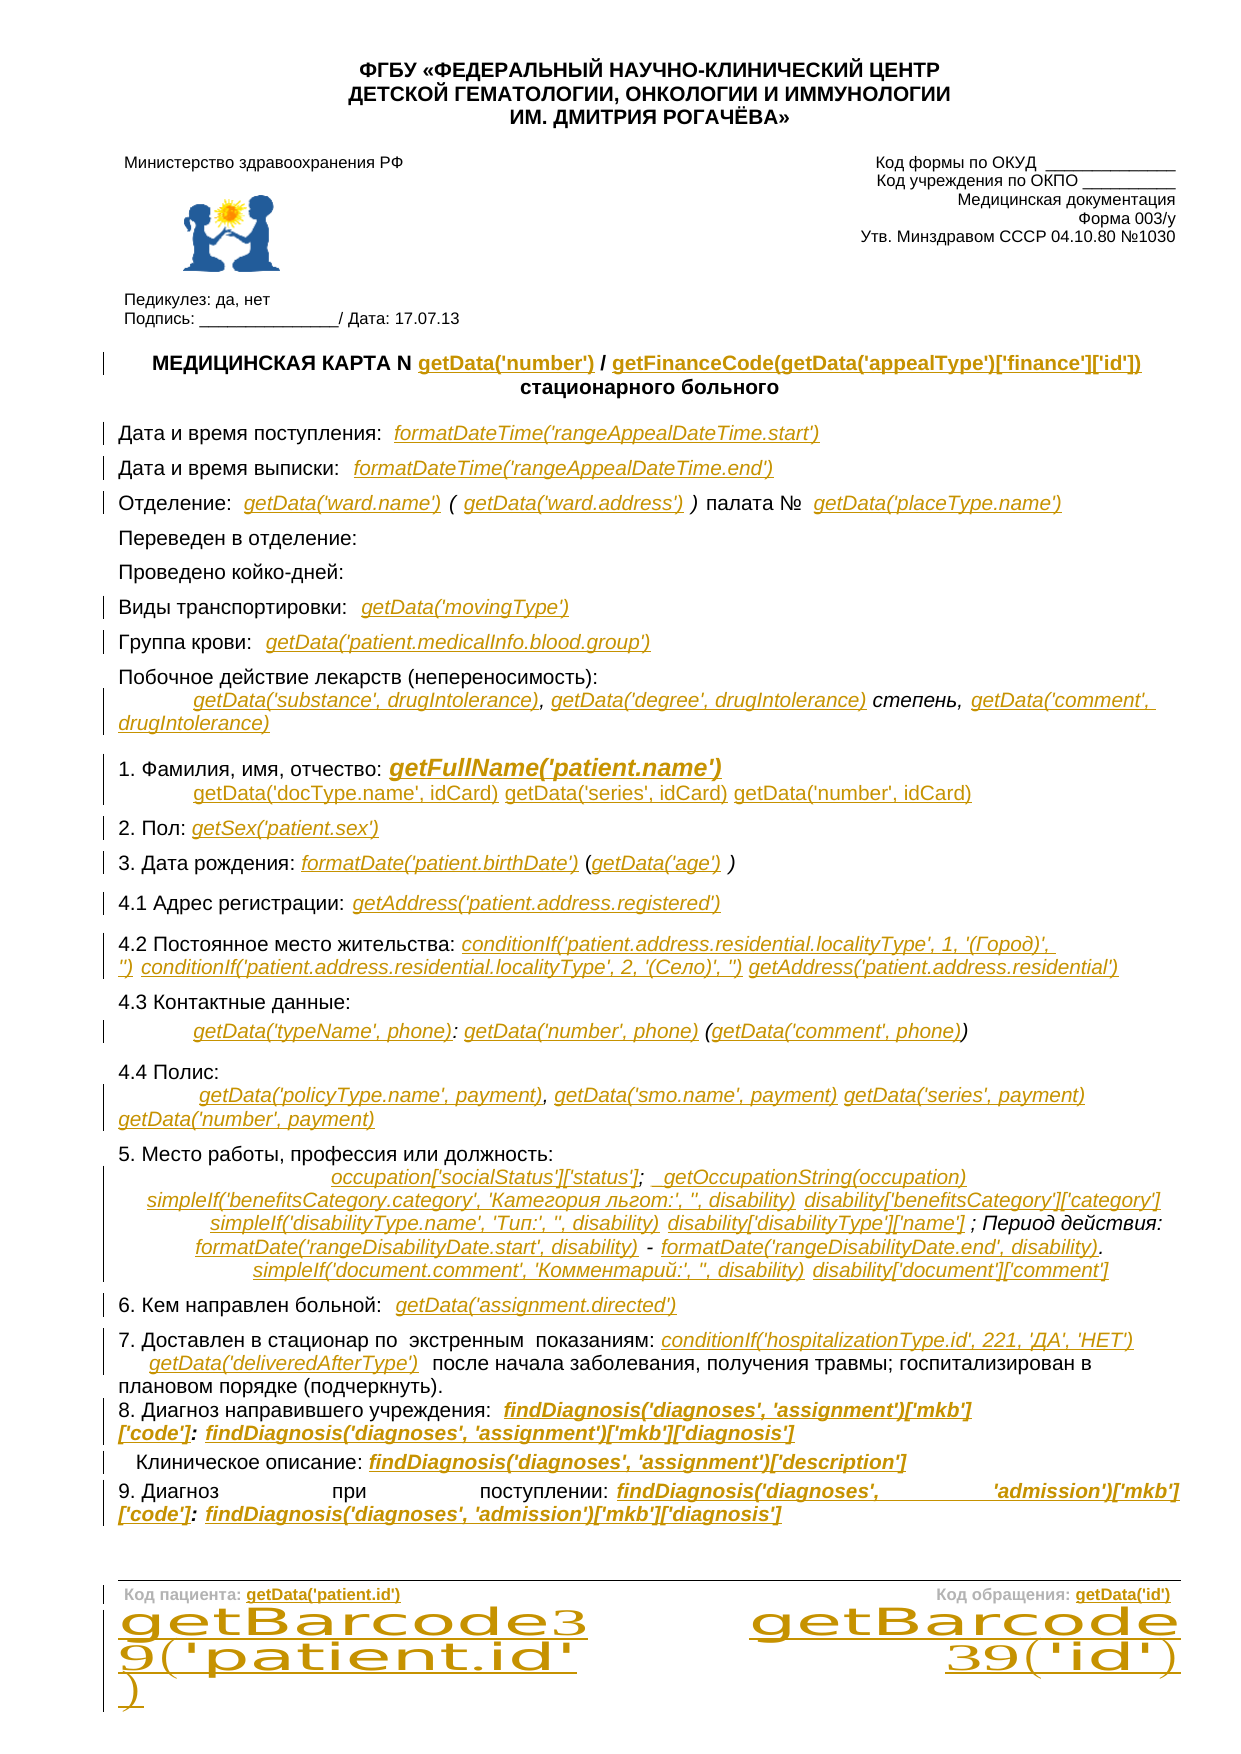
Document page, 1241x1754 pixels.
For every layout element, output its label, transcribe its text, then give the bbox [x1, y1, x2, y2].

table_cell [650, 285, 1181, 333]
text Отделение: getData('ward.name') ( getData('ward.address') ) палата № getData('placeType.name') [118, 491, 1181, 514]
text 3. Дата рождения: formatDate('patient.birthDate') (getData('age') ) [118, 851, 1181, 874]
text getData('substance', drugIntolerance), getData('degree', drugIntolerance) степень, getData('comment', drugIntolerance) [118, 688, 1181, 735]
table_cell Педикулез: да, нет Подпись: _______________/ Дата: 17.07.13 [118, 285, 649, 333]
text Побочное действие лекарств (непереносимость): [118, 665, 1181, 688]
text Виды транспортировки: getData('movingType') [118, 596, 1181, 619]
text 4.4 Полис: [118, 1061, 1181, 1084]
text ДЕТСКОЙ ГЕМАТОЛОГИИ, ОНКОЛОГИИ И ИММУНОЛОГИИ ИМ. ДМИТРИЯ РОГАЧЁВА» [118, 82, 1181, 129]
text ФГБУ «ФЕДЕРАЛЬНЫЙ НАУЧНО-КЛИНИЧЕСКИЙ ЦЕНТР [118, 59, 1181, 82]
text occupation['socialStatus']['status']; _getOccupationString(occupation) [118, 1166, 1181, 1189]
table_header Код формы по ОКУД ______________ Код учреждения по ОКПО __________ Медицинская документация Форма 003/у Утв. Минздравом СССР 04.10.80 №1030 [650, 148, 1181, 284]
list 8. Диагноз направившего учреждения: findDiagnosis('diagnoses', 'assignment')['mkb']['code']: findDiagnosis('diagnoses', 'assignment')['mkb']['diagnosis'] [118, 1398, 1181, 1444]
text 6. Кем направлен больной: getData('assignment.directed') [118, 1293, 1181, 1317]
text стационарного больного [118, 375, 1181, 398]
text 4.2 Постоянное место жительства: conditionIf('patient.address.residential.localityType', 1, '(Город)', '') conditionIf('patient.address.residential.localityType', 2, '(Село)', '') getAddress('patient.address.residential') [118, 933, 1181, 979]
text Переведен в отделение: [118, 526, 1181, 549]
text simpleIf('benefitsCategory.category', 'Категория льгот:', '', disability) disability['benefitsCategory']['category'] simpleIf('disabilityType.name', 'Тип:', '', disability) disability['disabilityType']['name'] ; Период действия: formatDate('rangeDisabilityDate.start', disability) - formatDate('rangeDisabilityDate.end', disability). simpleIf('document.comment', 'Комментарий:', '', disability) disability['document']['comment'] [118, 1189, 1181, 1282]
picture [177, 191, 288, 279]
text Дата и время выписки: formatDateTime('rangeAppealDateTime.end') [118, 456, 1181, 480]
text МЕДИЦИНСКАЯ КАРТА N getData('number') / getFinanceCode(getData('appealType')['finance']['id']) [118, 352, 1181, 375]
text getData('policyType.name', payment), getData('smo.name', payment) getData('series', payment) getData('number', payment) [118, 1084, 1181, 1131]
list 9. Диагноз при поступлении: findDiagnosis('diagnoses', 'admission')['mkb']['code']: findDiagnosis('diagnoses', 'admission')['mkb']['diagnosis'] [118, 1480, 1181, 1526]
text getData('typeName', phone): getData('number', phone) (getData('comment', phone)) [118, 1020, 1181, 1043]
text 5. Место работы, профессия или должность: [118, 1142, 1181, 1166]
text 1. Фамилия, имя, отчество: getFullName('patient.name') [118, 753, 1181, 781]
text 4.3 Контактные данные: [118, 991, 1181, 1014]
text Дата и время поступления: formatDateTime('rangeAppealDateTime.start') [118, 422, 1181, 445]
table_header Министерство здравоохранения РФ [118, 148, 649, 284]
list Клиническое описание: findDiagnosis('diagnoses', 'assignment')['description'] [118, 1451, 1181, 1474]
text getData('docType.name', idCard) getData('series', idCard) getData('number', idCard) [118, 781, 1181, 805]
text Проведено койко-дней: [118, 561, 1181, 584]
text 4.1 Адрес регистрации: getAddress('patient.address.registered') [118, 892, 1181, 915]
text 7. Доставлен в стационар по экстренным показаниям: conditionIf('hospitalizationType.id', 221, 'ДА', 'НЕТ') getData('deliveredAfterType') после начала заболевания, получения травмы; госпитализирован в плановом порядке (подчеркнуть). [118, 1328, 1181, 1398]
text 2. Пол: getSex('patient.sex') [118, 816, 1181, 839]
text Группа крови: getData('patient.medicalInfo.blood.group') [118, 630, 1181, 654]
